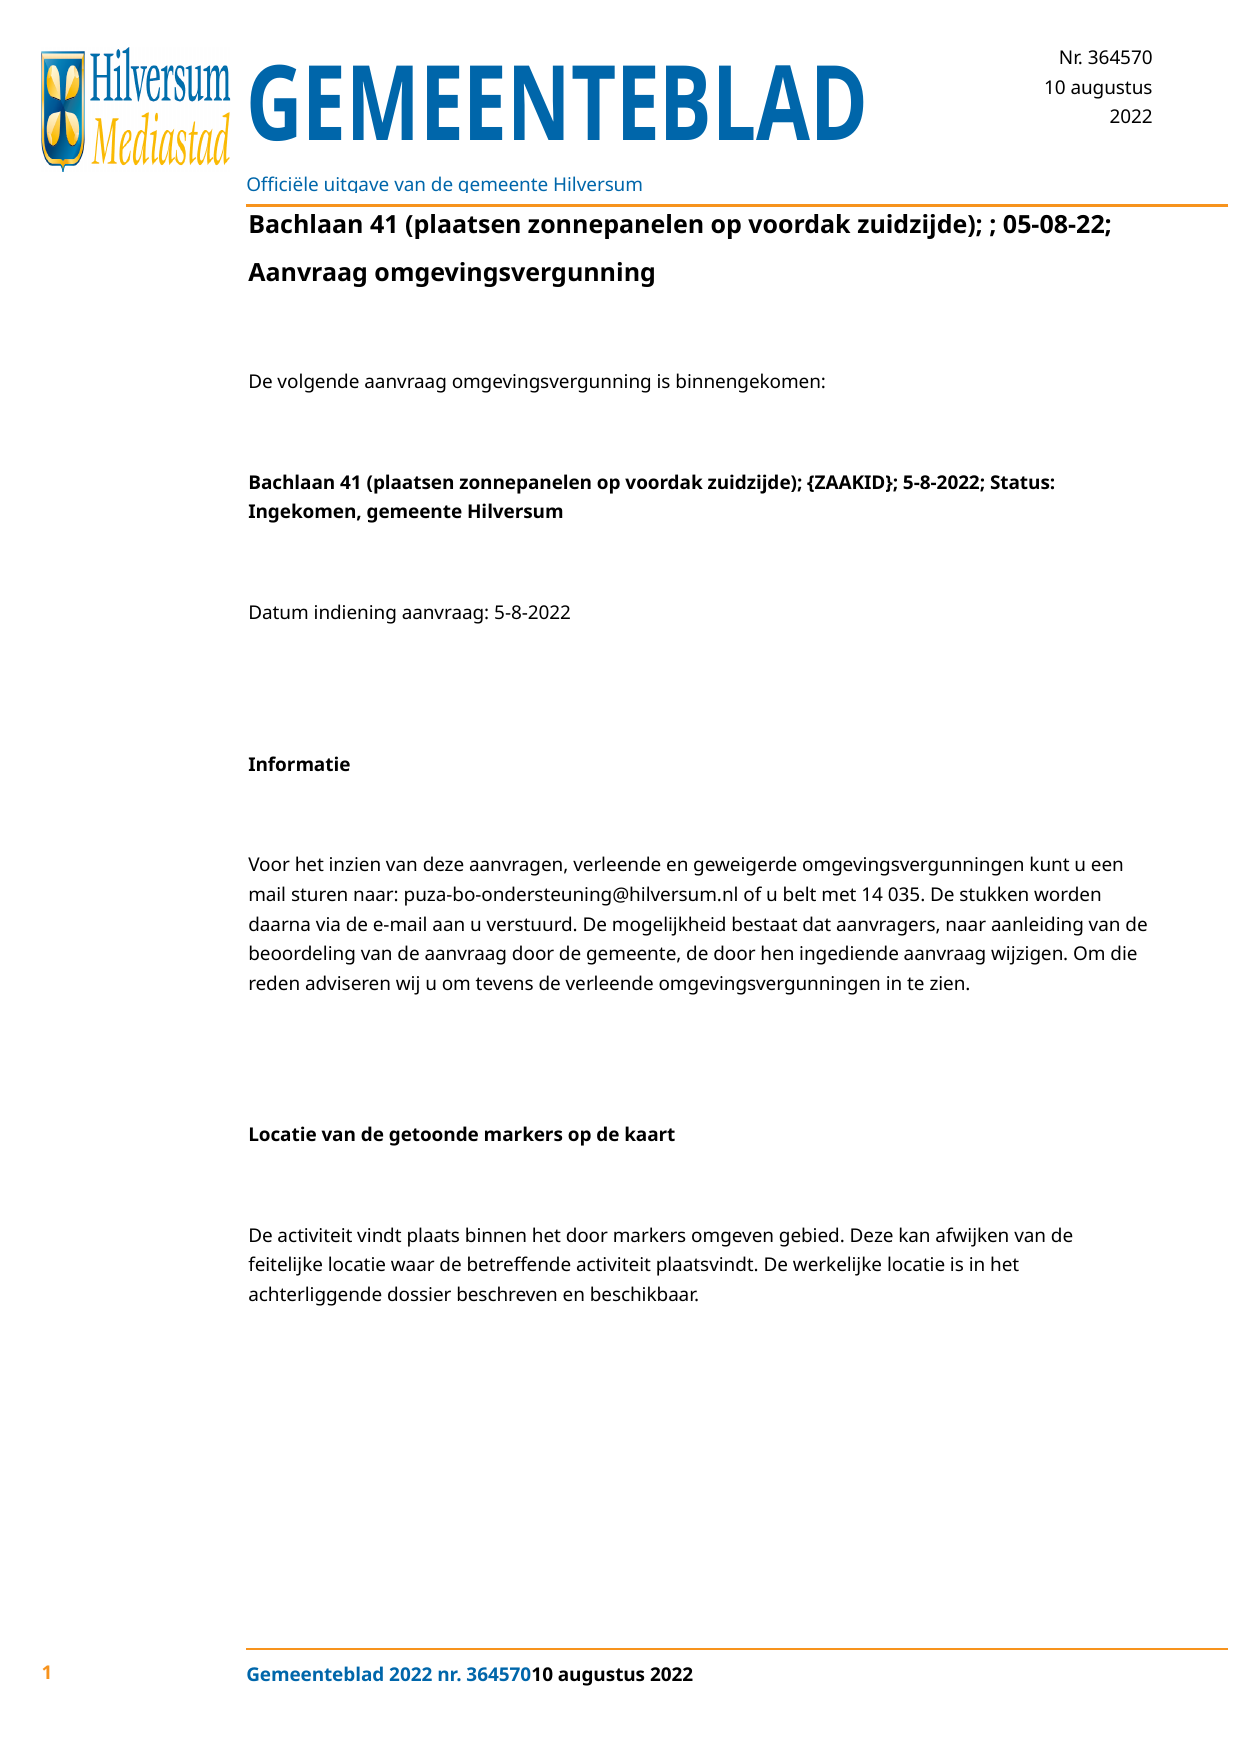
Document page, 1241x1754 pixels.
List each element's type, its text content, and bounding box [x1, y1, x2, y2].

text De activiteit vindt plaats binnen het door markers omgeven gebied. Deze kan afwijken van de feitelijke locatie waar de betreffende activiteit plaatsvindt. De werkelijke locatie is in het achterliggende dossier beschreven en beschikbaar. [248, 1222, 1152, 1307]
text Voor het inzien van deze aanvragen, verleende en geweigerde omgevingsvergunningen kunt u een mail sturen naar: puza-bo-ondersteuning@hilversum.nl of u belt met 14 035. De stukken worden daarna via de e-mail aan u verstuurd. De mogelijkheid bestaat dat aanvragers, naar aanleiding van de beoordeling van de aanvraag door de gemeente, de door hen ingediende aanvraag wijzigen. Om die reden adviseren wij u om tevens de verleende omgevingsvergunningen in te zien. [248, 852, 1152, 996]
text Bachlaan 41 (plaatsen zonnepanelen op voordak zuidzijde); {ZAAKID}; 5-8-2022; Status: Ingekomen, gemeente Hilversum [248, 469, 1152, 524]
text Informatie [248, 751, 1152, 777]
text Datum indiening aanvraag: 5-8-2022 [248, 599, 1152, 625]
text Bachlaan 41 (plaatsen zonnepanelen op voordak zuidzijde); ; 05-08-22; Aanvraag omgevingsvergunning [248, 207, 1152, 288]
text De volgende aanvraag omgevingsvergunning is binnengekomen: [248, 368, 1152, 394]
text Locatie van de getoonde markers op de kaart [248, 1121, 1152, 1147]
picture [41, 47, 231, 172]
